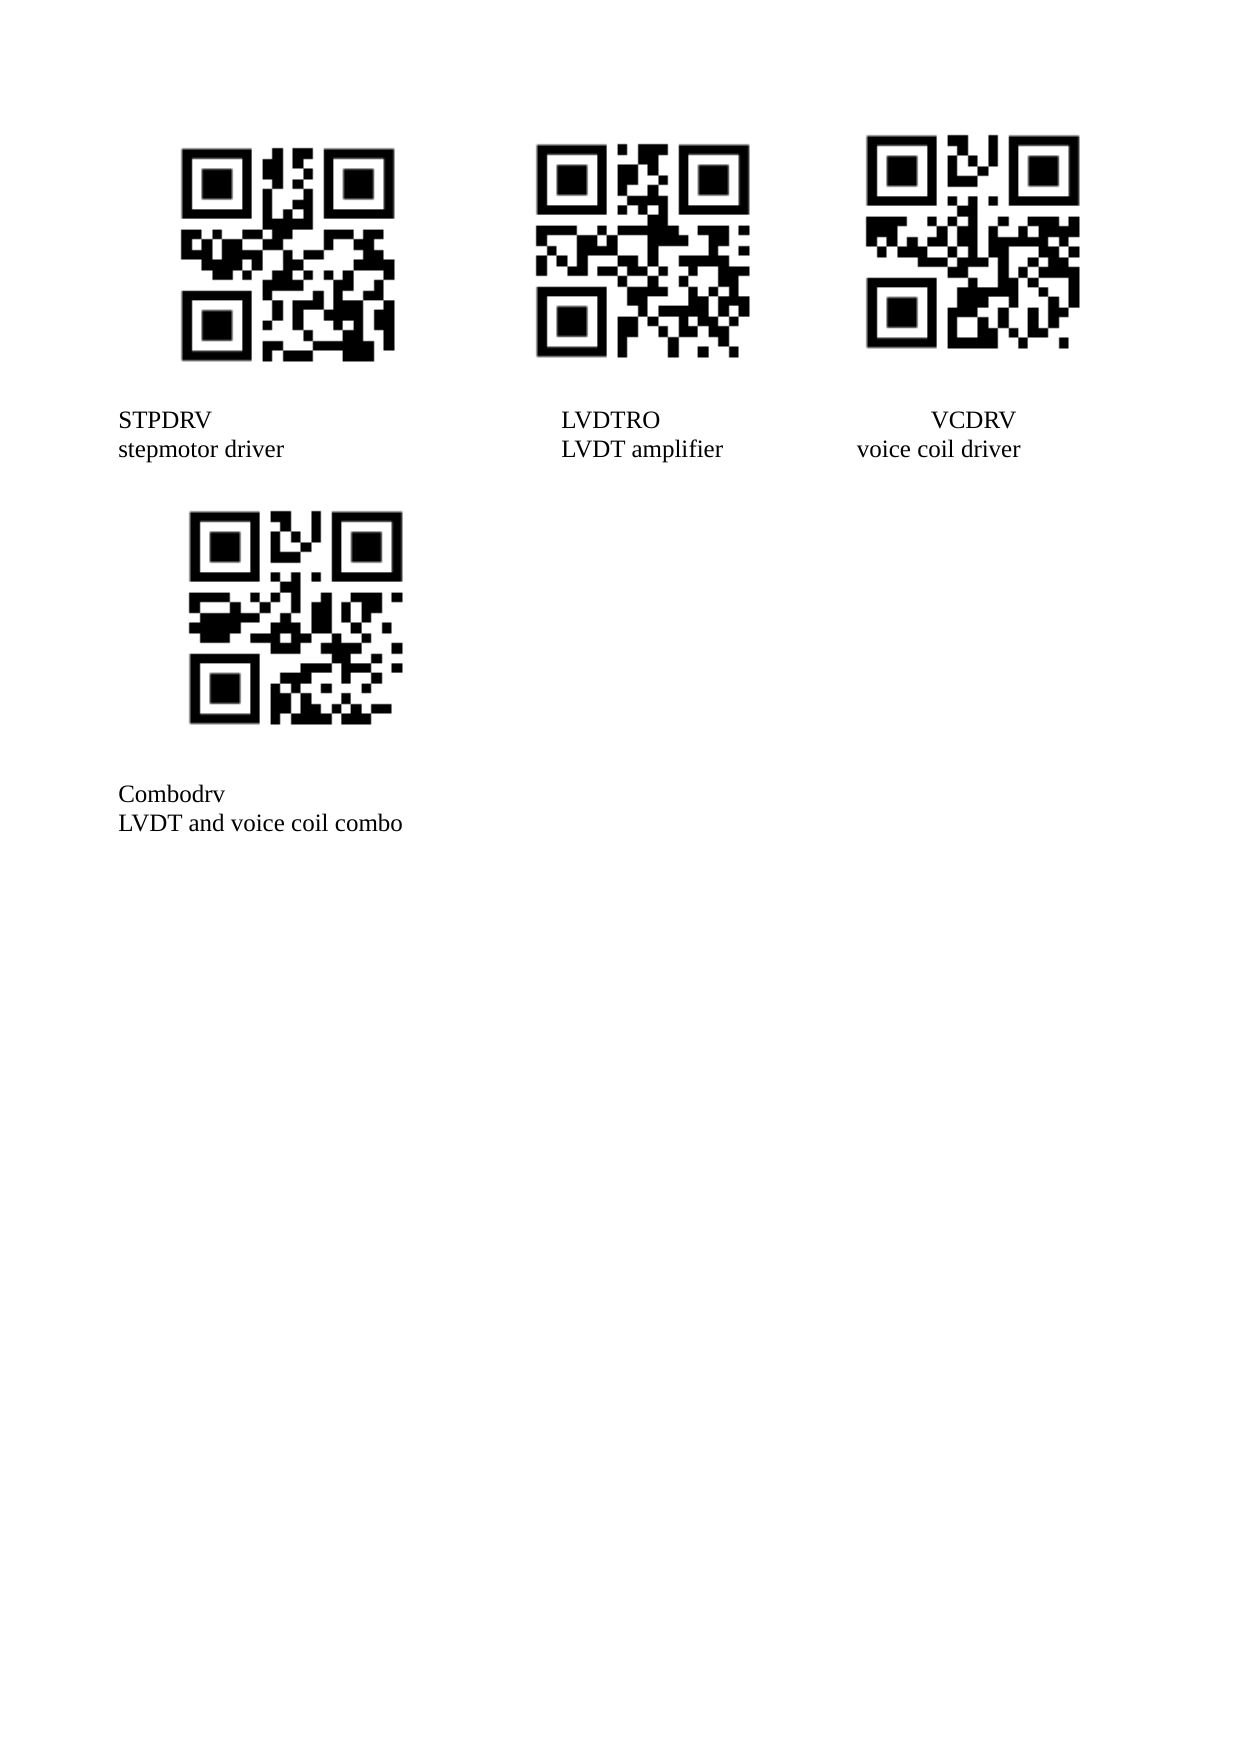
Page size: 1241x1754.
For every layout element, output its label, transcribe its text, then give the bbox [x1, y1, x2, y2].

text STPDRV LVDTRO VCDRV [118, 406, 1122, 434]
text stepmotor driver LVDT amplifier voice coil driver [118, 434, 1122, 463]
picture [150, 117, 423, 390]
picture [158, 480, 431, 753]
text LVDT and voice coil combo [118, 808, 1122, 837]
text Combodrv [118, 779, 1122, 808]
picture [505, 113, 778, 386]
picture [835, 104, 1108, 377]
